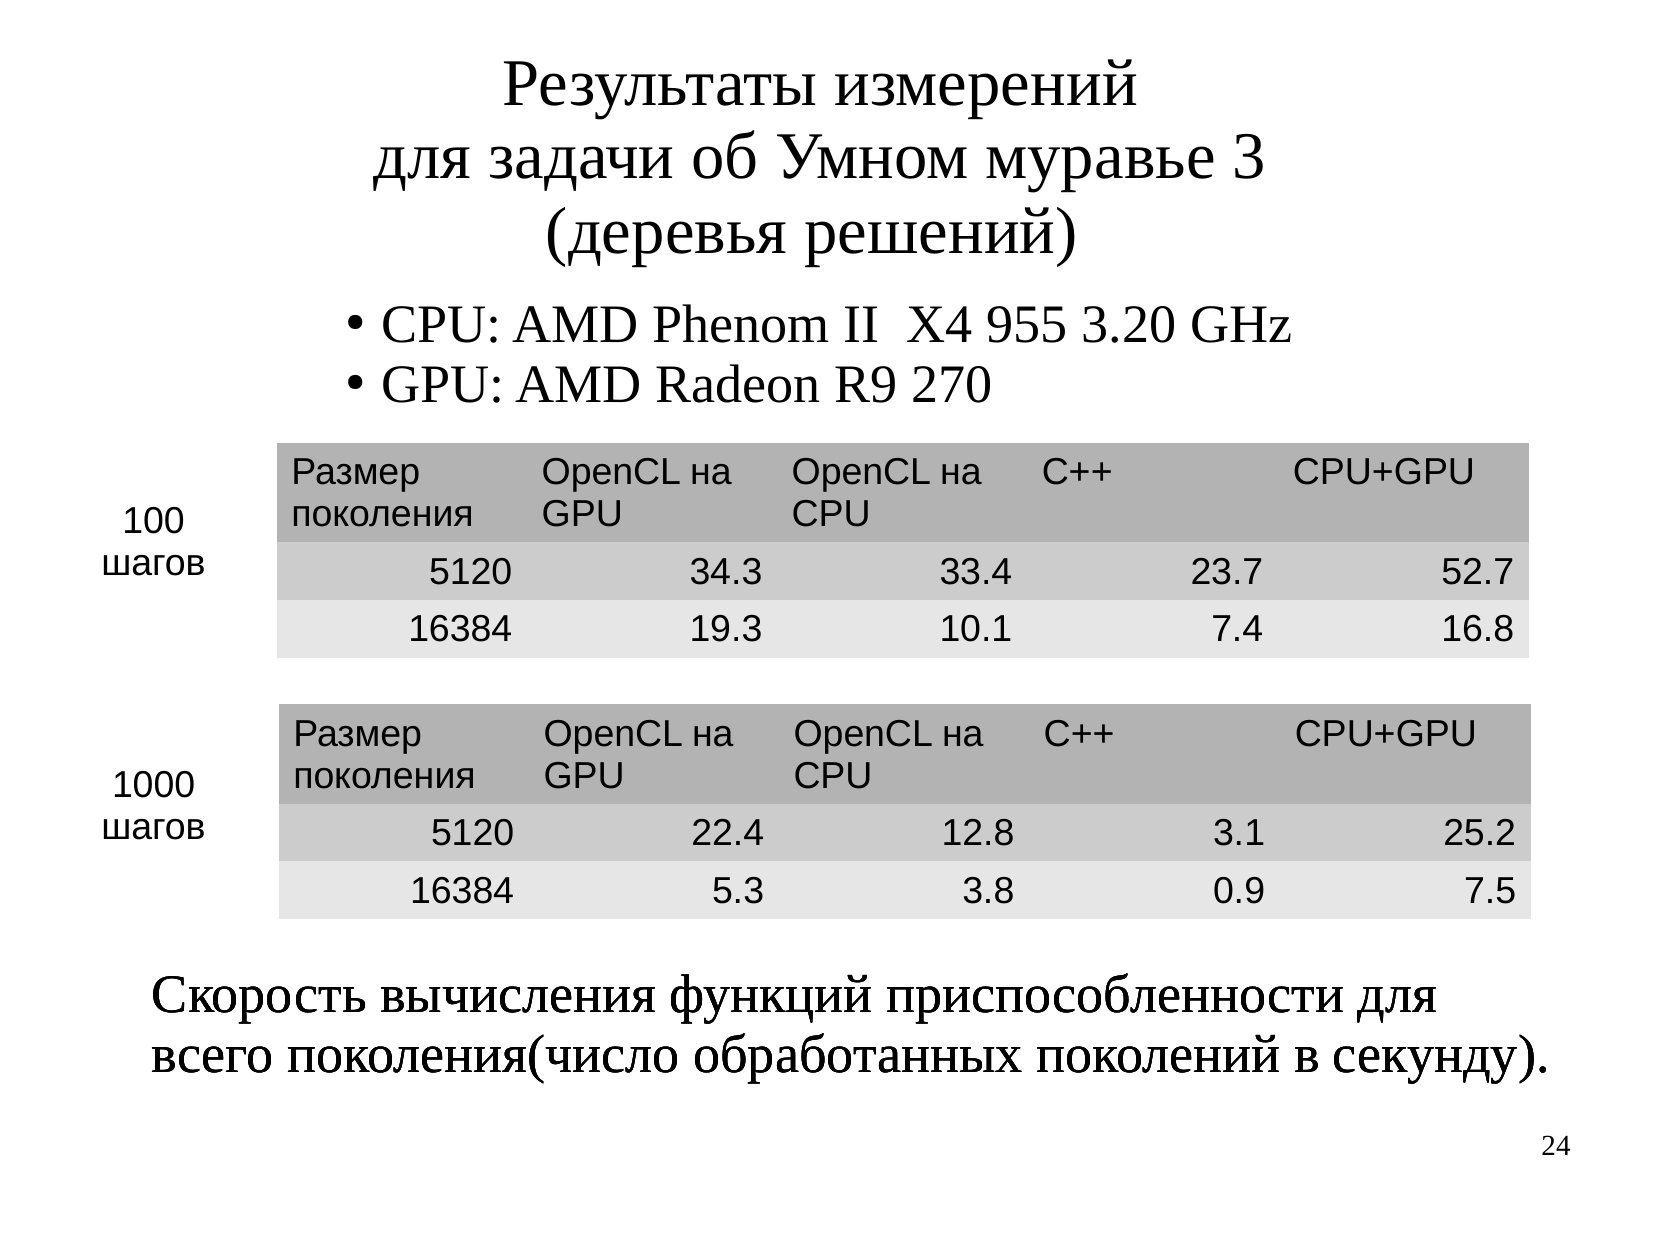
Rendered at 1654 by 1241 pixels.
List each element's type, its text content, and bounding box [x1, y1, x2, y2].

table_cell 5.3 [529, 861, 779, 919]
table_cell 33.4 [777, 542, 1027, 600]
table_cell 12.8 [779, 804, 1029, 861]
table_cell 5120 [279, 804, 529, 861]
table_cell 16.8 [1278, 600, 1529, 658]
table_header OpenCL на GPU [529, 704, 779, 804]
text_box 1000 шагов [70, 755, 237, 855]
table_cell 22.4 [529, 804, 779, 861]
table_cell 34.3 [527, 542, 777, 600]
table_cell 16384 [279, 861, 529, 919]
table_header CPU+GPU [1280, 704, 1531, 804]
text_box Результаты измерений для задачи об Умном муравье 3 (деревья решений) [359, 38, 1283, 276]
table_cell 19.3 [527, 600, 777, 658]
table_cell 7.5 [1280, 861, 1531, 919]
table_cell 3.8 [779, 861, 1029, 919]
table_cell 10.1 [777, 600, 1027, 658]
table_cell 0.9 [1029, 861, 1280, 919]
table_header Размер поколения [279, 704, 529, 804]
table_cell 5120 [277, 542, 527, 600]
text_box Скорость вычисления функций приспособленности для всего поколения(число обработанных поколений в секунду). [137, 956, 1567, 1134]
table_cell 16384 [277, 600, 527, 658]
table_cell 25.2 [1280, 804, 1531, 861]
text_box CPU: AMD Phenom II X4 955 3.20 GHz GPU: AMD Radeon R9 270 [330, 286, 1309, 443]
table_cell 3.1 [1029, 804, 1280, 861]
table_header Размер поколения [277, 443, 527, 542]
table_header C++ [1027, 443, 1278, 542]
text_box 100 шагов [70, 491, 237, 591]
table_cell 23.7 [1027, 542, 1278, 600]
table_header C++ [1029, 704, 1280, 804]
table_header OpenCL на СPU [779, 704, 1029, 804]
table_header OpenCL на СPU [777, 443, 1027, 542]
table_cell 52.7 [1278, 542, 1529, 600]
table_header CPU+GPU [1278, 443, 1529, 542]
table_header OpenCL на GPU [527, 443, 777, 542]
table_cell 7.4 [1027, 600, 1278, 658]
